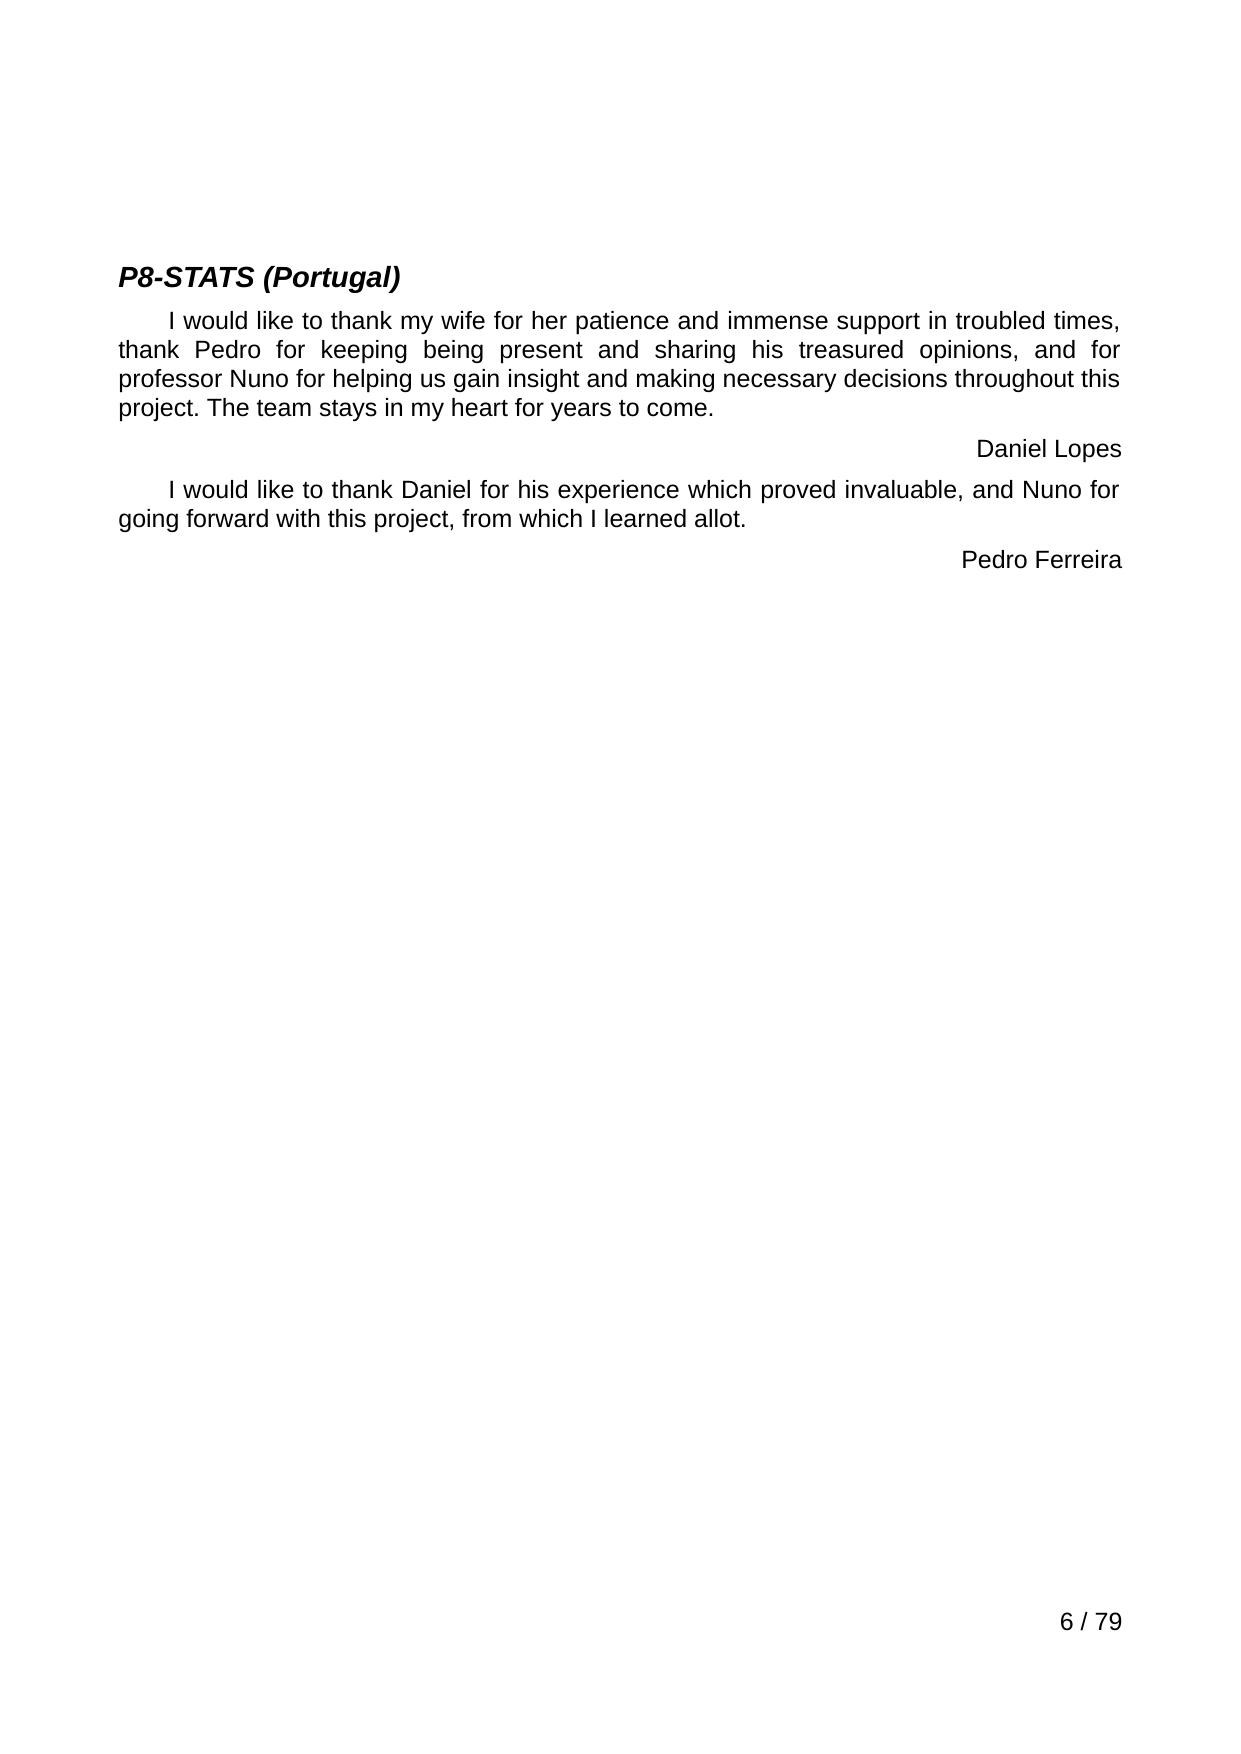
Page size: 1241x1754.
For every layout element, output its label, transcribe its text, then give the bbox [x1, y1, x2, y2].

text Pedro Ferreira [118, 545, 1122, 574]
text I would like to thank Daniel for his experience which proved invaluable, and Nuno for going forward with this project, from which I learned allot. [118, 475, 1122, 532]
text I would like to thank my wife for her patience and immense support in troubled times, thank Pedro for keeping being present and sharing his treasured opinions, and for professor Nuno for helping us gain insight and making necessary decisions throughout this project. The team stays in my heart for years to come. [118, 306, 1122, 421]
subtitle P8-STATS (Portugal) [118, 260, 1122, 294]
text Daniel Lopes [118, 434, 1122, 462]
